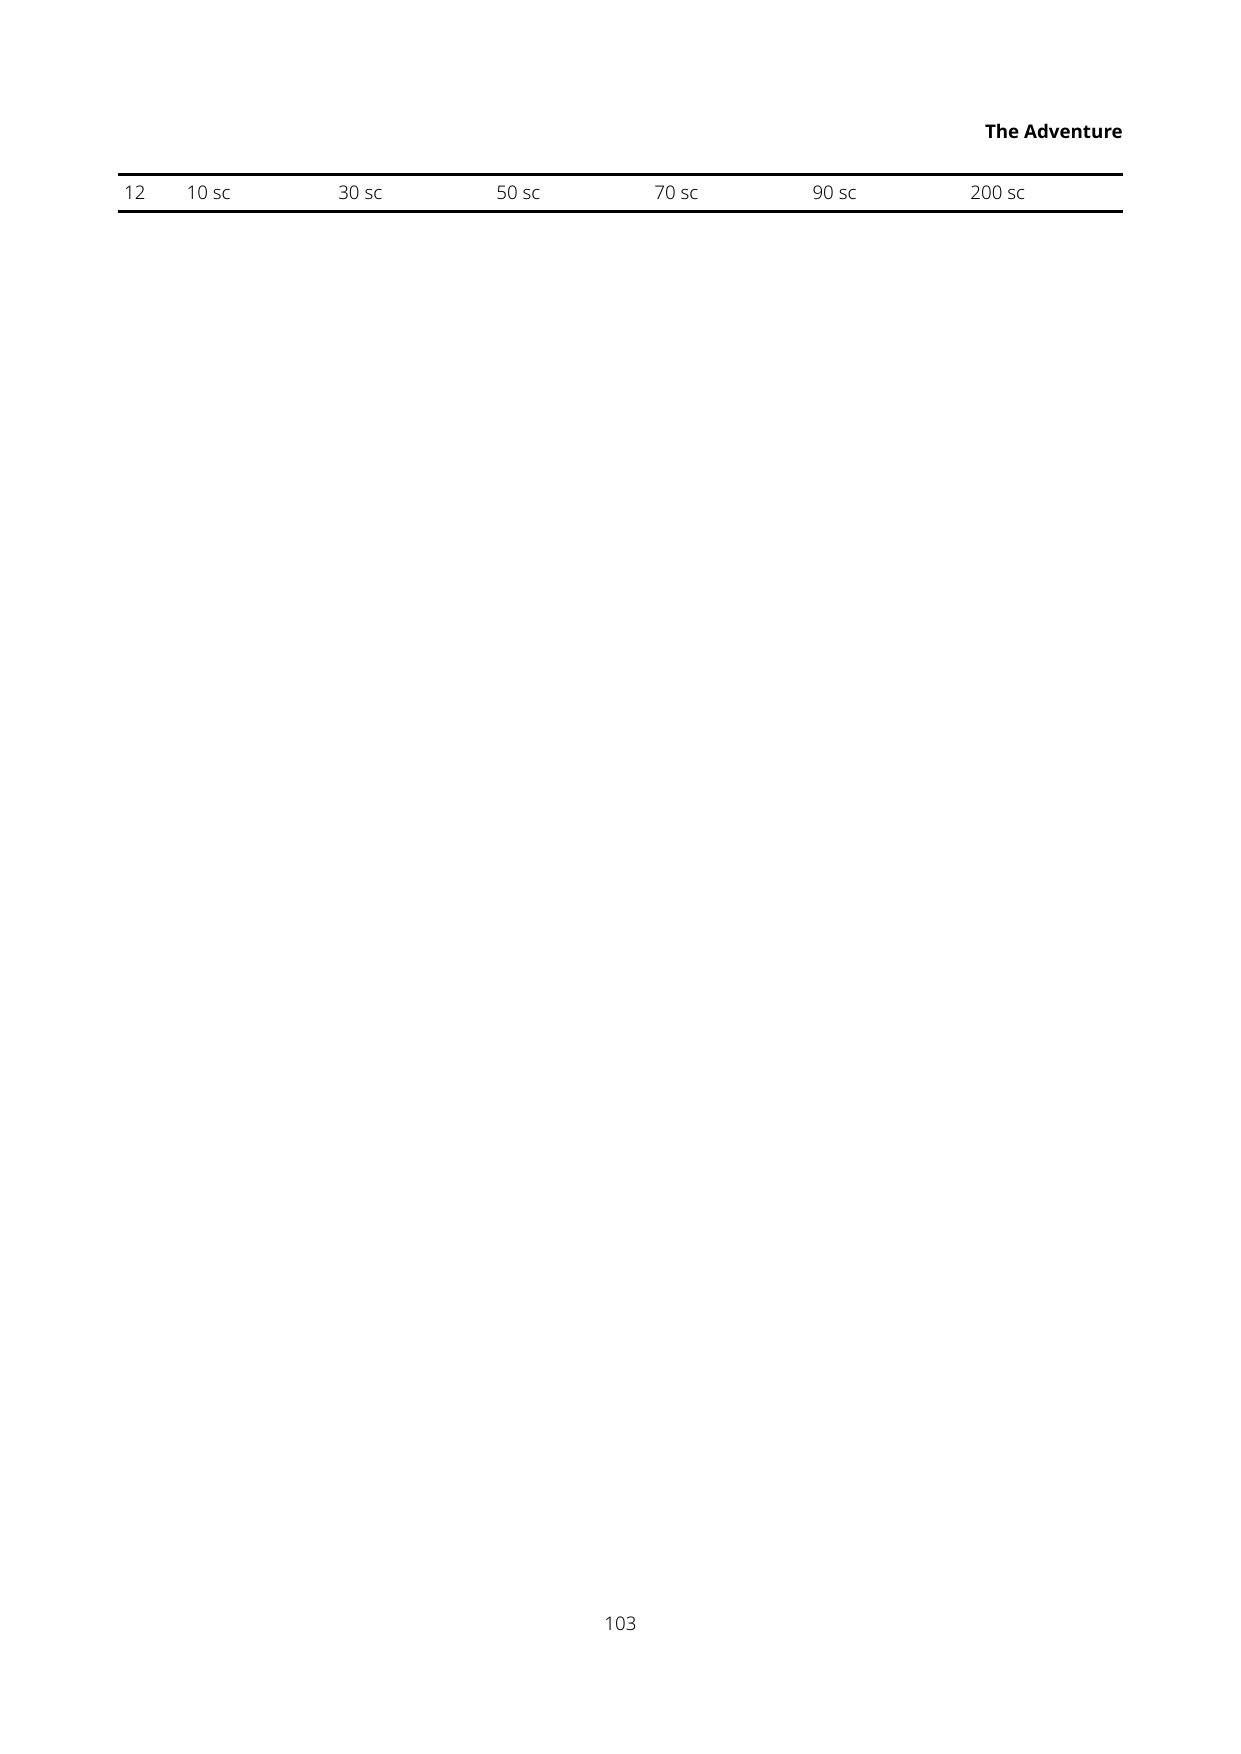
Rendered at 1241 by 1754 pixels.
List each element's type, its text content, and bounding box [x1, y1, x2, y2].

table_cell 90 sc [806, 176, 964, 210]
table_cell 30 sc [333, 176, 490, 210]
table_cell 70 sc [649, 176, 806, 210]
table_cell 12 [118, 176, 181, 210]
table_cell 10 sc [181, 176, 332, 210]
table_cell 200 sc [965, 176, 1123, 210]
table_cell 50 sc [490, 176, 648, 210]
